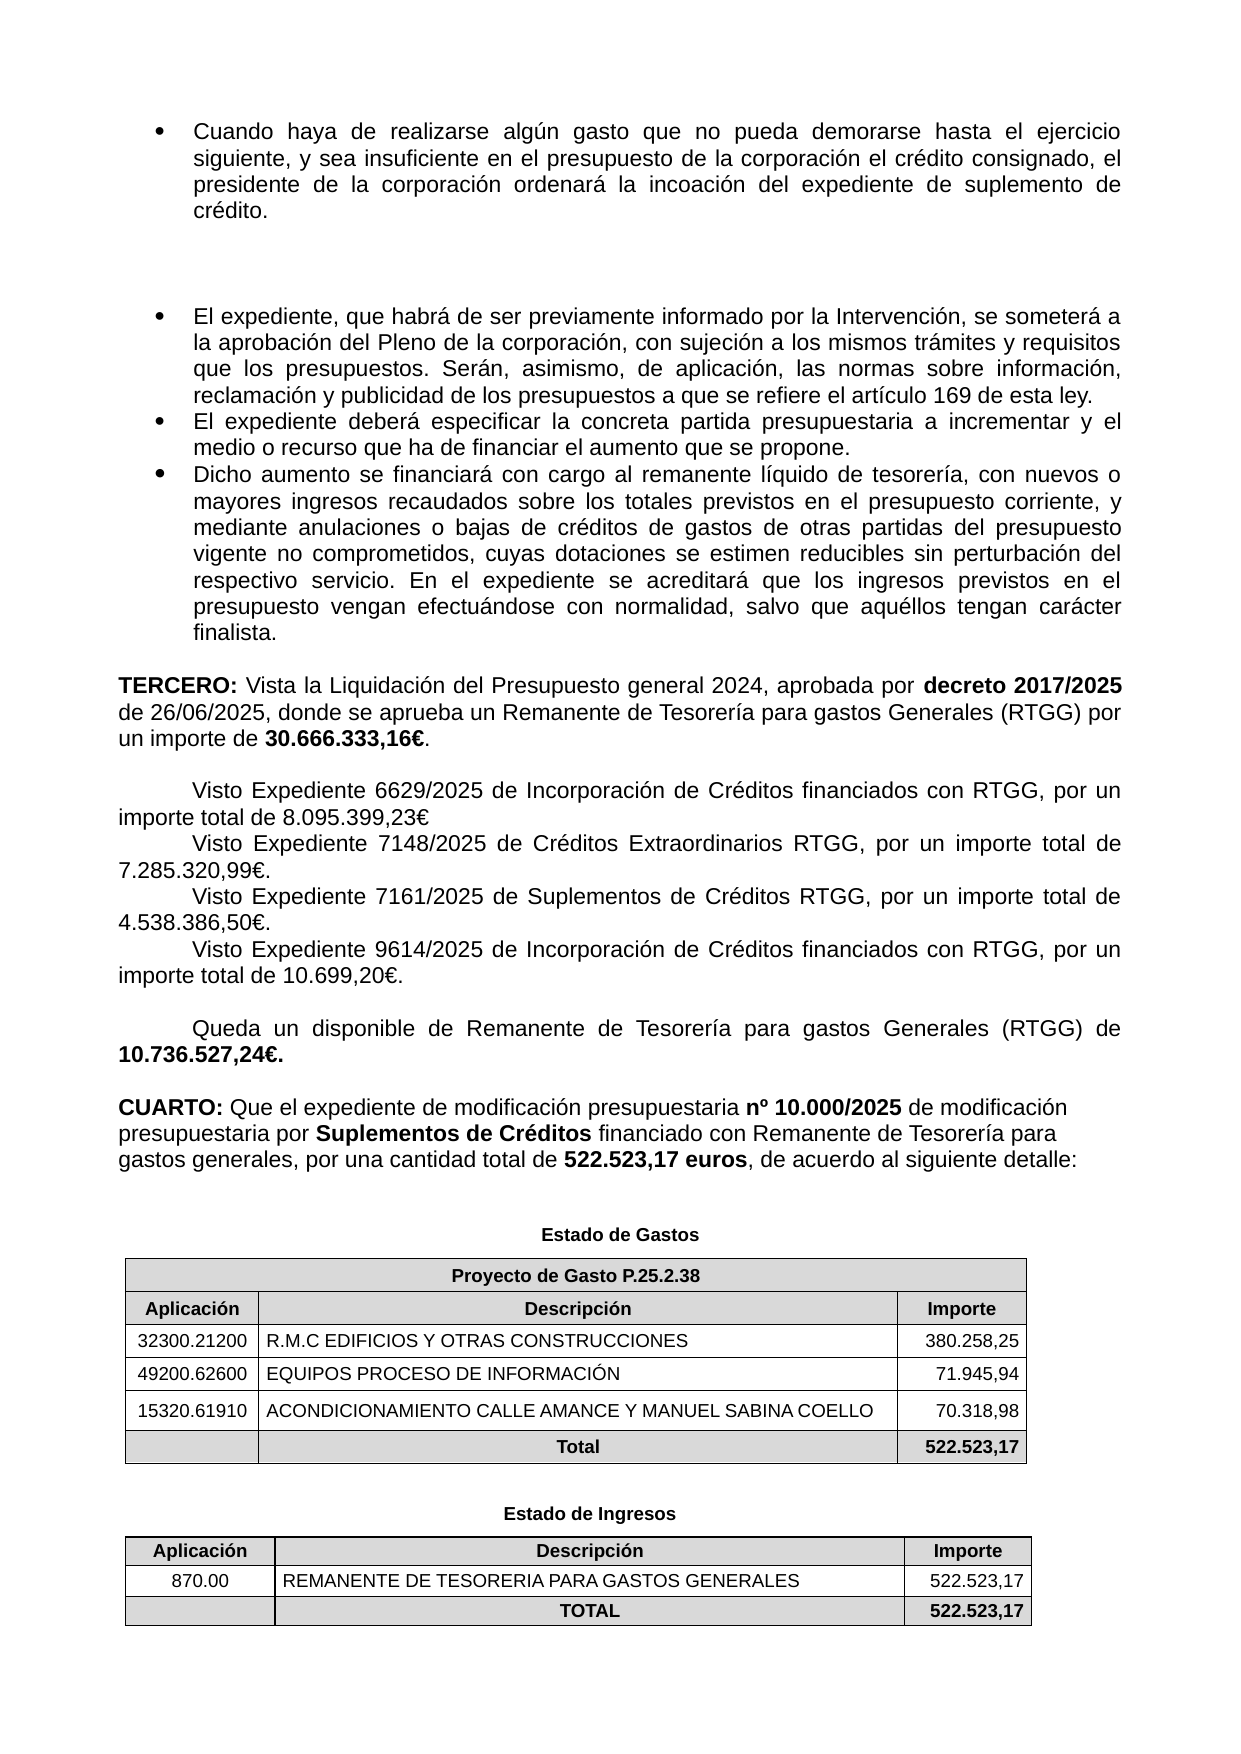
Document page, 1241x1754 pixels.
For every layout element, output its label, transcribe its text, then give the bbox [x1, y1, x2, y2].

table_cell 15320.61910 [126, 1391, 258, 1429]
table_header [125, 1502, 275, 1536]
table_cell Total [259, 1431, 897, 1462]
text Queda un disponible de Remanente de Tesorería para gastos Generales (RTGG) de 10.736.527,24€. [118, 1015, 1122, 1067]
table_cell REMANENTE DE TESORERIA PARA GASTOS GENERALES [276, 1566, 904, 1596]
list El expediente, que habrá de ser previamente informado por la Intervención, se someterá a la aprobación del Pleno de la corporación, con sujeción a los mismos trámites y requisitos que los presupuestos. Serán, asimismo, de aplicación, las normas sobre información, reclamación y publicidad de los presupuestos a que se refiere el artículo 169 de esta ley. [156, 303, 1122, 408]
table_cell 522.523,17 [905, 1597, 1031, 1625]
table_header Estado de Ingresos [275, 1502, 905, 1536]
text Estado de Gastos [118, 1224, 1122, 1246]
table_cell 70.318,98 [898, 1391, 1026, 1429]
table_cell 49200.62600 [126, 1358, 258, 1390]
table_cell 522.523,17 [905, 1566, 1031, 1596]
table_cell Importe [905, 1538, 1031, 1565]
table_cell 71.945,94 [898, 1358, 1026, 1390]
table_cell TOTAL [276, 1597, 904, 1625]
text Visto Expediente 9614/2025 de Incorporación de Créditos financiados con RTGG, por un importe total de 10.699,20€. [118, 936, 1122, 988]
table_cell EQUIPOS PROCESO DE INFORMACIÓN [259, 1358, 897, 1390]
text TERCERO: Vista la Liquidación del Presupuesto general 2024, aprobada por decreto 2017/2025 de 26/06/2025, donde se aprueba un Remanente de Tesorería para gastos Generales (RTGG) por un importe de 30.666.333,16€. [118, 672, 1122, 751]
table_cell [126, 1597, 274, 1625]
list Dicho aumento se financiará con cargo al remanente líquido de tesorería, con nuevos o mayores ingresos recaudados sobre los totales previstos en el presupuesto corriente, y mediante anulaciones o bajas de créditos de gastos de otras partidas del presupuesto vigente no comprometidos, cuyas dotaciones se estimen reducibles sin perturbación del respectivo servicio. En el expediente se acreditará que los ingresos previstos en el presupuesto vengan efectuándose con normalidad, salvo que aquéllos tengan carácter finalista. [156, 461, 1122, 646]
table_cell 380.258,25 [898, 1325, 1026, 1357]
list Cuando haya de realizarse algún gasto que no pueda demorarse hasta el ejercicio siguiente, y sea insuficiente en el presupuesto de la corporación el crédito consignado, el presidente de la corporación ordenará la incoación del expediente de suplemento de crédito. [156, 118, 1122, 223]
table_cell Acondicionamiento Calle Amance y Manuel Sabina Coello [259, 1391, 897, 1429]
table_cell 522.523,17 [898, 1431, 1026, 1462]
text CUARTO: Que el expediente de modificación presupuestaria nº 10.000/2025 de modificación presupuestaria por Suplementos de Créditos financiado con Remanente de Tesorería para gastos generales, por una cantidad total de 522.523,17 euros, de acuerdo al siguiente detalle: [118, 1094, 1122, 1173]
table_cell Descripción [259, 1292, 897, 1324]
text Visto Expediente 7148/2025 de Créditos Extraordinarios RTGG, por un importe total de 7.285.320,99€. [118, 830, 1122, 883]
text Visto Expediente 6629/2025 de Incorporación de Créditos financiados con RTGG, por un importe total de 8.095.399,23€ [118, 777, 1122, 830]
table_cell Importe [898, 1292, 1026, 1324]
table_header Proyecto de Gasto P.25.2.38 [126, 1259, 1026, 1291]
text Visto Expediente 7161/2025 de Suplementos de Créditos RTGG, por un importe total de 4.538.386,50€. [118, 883, 1122, 936]
table_cell Descripción [276, 1538, 904, 1565]
table_cell 32300.21200 [126, 1325, 258, 1357]
table_cell Aplicación [126, 1538, 274, 1565]
table_cell [126, 1431, 258, 1462]
table_cell Aplicación [126, 1292, 258, 1324]
list El expediente deberá especificar la concreta partida presupuestaria a incrementar y el medio o recurso que ha de financiar el aumento que se propone. [156, 408, 1122, 461]
table_cell R.M.C Edificios y otras construcciones [259, 1325, 897, 1357]
table_cell 870.00 [126, 1566, 274, 1596]
table_header [905, 1502, 1031, 1536]
